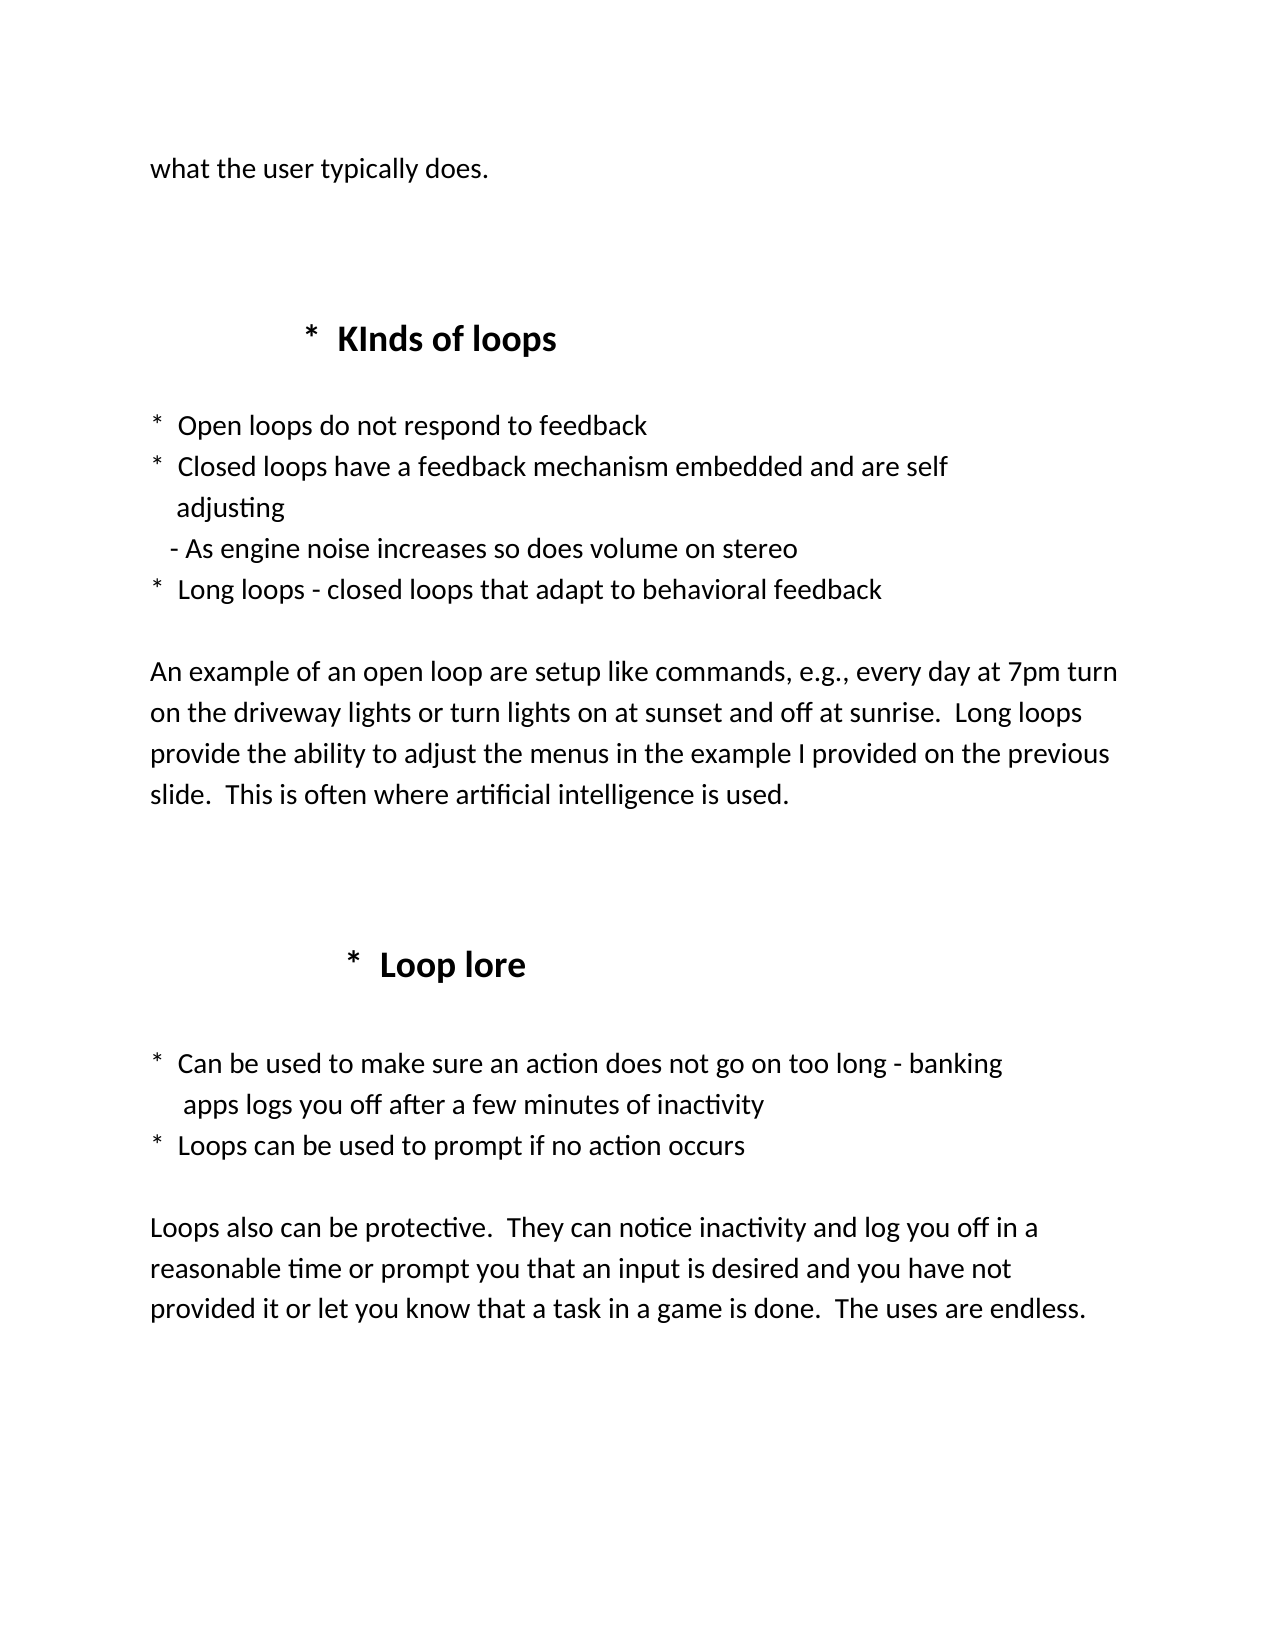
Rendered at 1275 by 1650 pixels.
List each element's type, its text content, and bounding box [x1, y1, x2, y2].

text what the user typically does. * KInds of loops * Open loops do not respond to feedback * Closed loops have a feedback mechanism embedded and are self adjusting - As engine noise increases so does volume on stereo * Long loops - closed loops that adapt to behavioral feedback An example of an open loop are setup like commands, e.g., every day at 7pm turn on the driveway lights or turn lights on at sunset and off at sunrise. Long loops provide the ability to adjust the menus in the example I provided on the previous slide. This is often where artificial intelligence is used. * Loop lore * Can be used to make sure an action does not go on too long - banking apps logs you off after a few minutes of inactivity * Loops can be used to prompt if no action occurs Loops also can be protective. They can notice inactivity and log you off in a reasonable time or prompt you that an input is desired and you have not provided it or let you know that a task in a game is done. The uses are endless. [150, 150, 1125, 1449]
